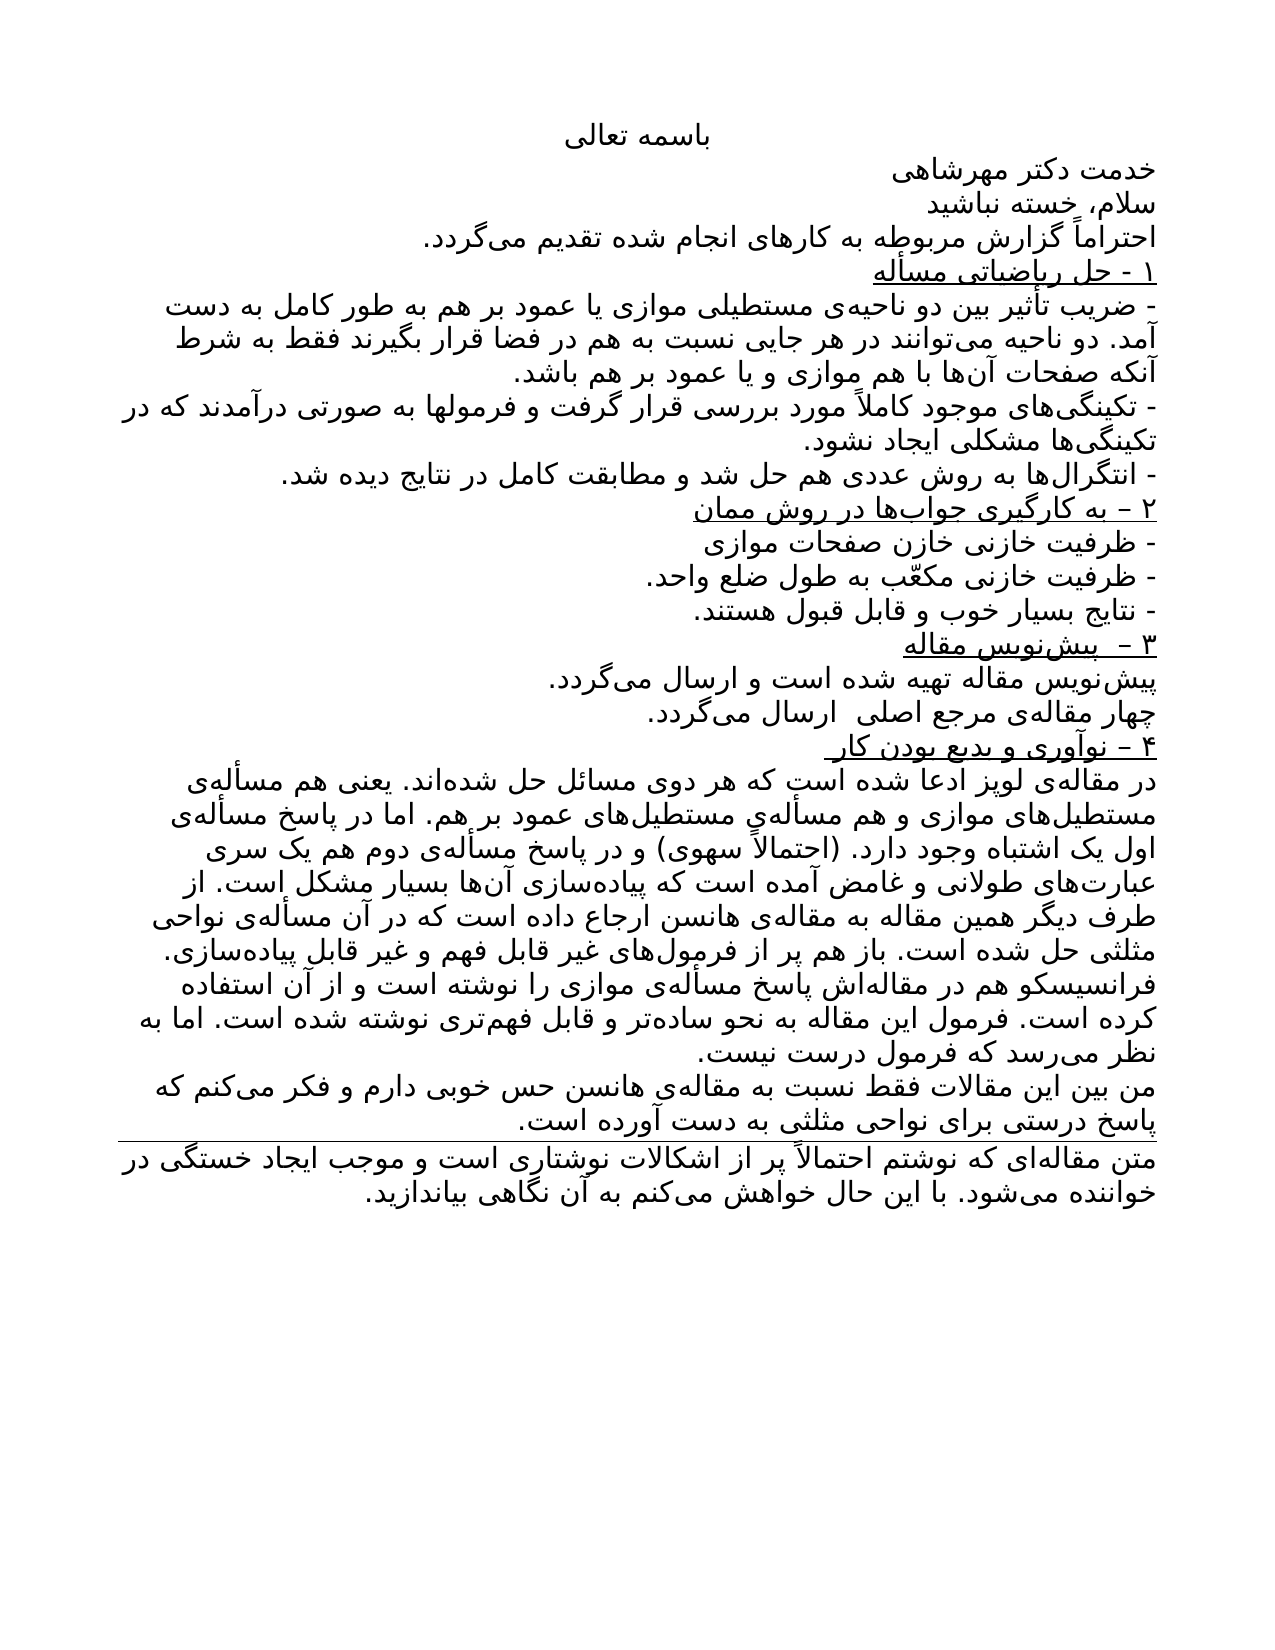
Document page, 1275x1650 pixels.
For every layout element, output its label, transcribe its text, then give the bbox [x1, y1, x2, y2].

text - ظرفیت خازنی خازن صفحات موازی [118, 526, 1157, 559]
text - تکینگی‌های موجود کاملاً مورد بررسی قرار گرفت و فرمولها به صورتی درآمدند که در تکینگی‌ها مشکلی ایجاد نشود. [118, 390, 1157, 458]
text باسمه تعالی [118, 118, 1157, 152]
text متن مقاله‌ای که نوشتم احتمالاً پر از اشکالات نوشتاری است و موجب ایجاد خستگی در خواننده می‌شود. با این حال خواهش می‌کنم به آن نگاهی بیاندازید. [118, 1142, 1157, 1209]
text در مقاله‌ی لوپز ادعا شده است که هر دوی مسائل حل شده‌اند. یعنی هم مسأله‌ی مستطیل‌های موازی و هم مسأله‌ی مستطیل‌های عمود بر هم. اما در پاسخ مسأله‌ی اول یک اشتباه وجود دارد. (احتمالاً سهوی) و در پاسخ مسأله‌ی دوم هم یک سری عبارت‌های طولانی و غامض آمده است که پیاده‌سازی آن‌ها بسیار مشکل است. از طرف دیگر همین مقاله به مقاله‌ی هانسن ارجاع داده است که در آن مسأله‌ی نواحی مثلثی حل شده است. باز هم پر از فرمول‌های غیر قابل فهم و غیر قابل پیاده‌سازی. فرانسیسکو هم در مقاله‌اش پاسخ مسأله‌ی موازی را نوشته است و از آن استفاده کرده است. فرمول این مقاله به نحو ساده‌تر و قابل فهم‌تری نوشته شده است. اما به نظر می‌رسد که فرمول درست نیست. [118, 763, 1157, 1069]
text چهار مقاله‌ی مرجع اصلی ارسال می‌گردد. [118, 695, 1157, 729]
text - ظرفیت خازنی مکعّب به طول ضلع واحد. [118, 559, 1157, 593]
text ۳ – پیش‌نویس مقاله [118, 627, 1157, 661]
text خدمت دکتر مهرشاهی [118, 152, 1157, 186]
text - ضریب تأثیر بین دو ناحیه‌ی مستطیلی موازی یا عمود بر هم به طور کامل به دست آمد. دو ناحیه می‌توانند در هر جایی نسبت به هم در فضا قرار بگیرند فقط به شرط آنکه صفحات آن‌ها با هم موازی و یا عمود بر هم باشد. [118, 288, 1157, 390]
text ۴ – نوآوری و بدیع بودن کار [118, 729, 1157, 763]
text من بین این مقالات فقط نسبت به مقاله‌ی هانسن حس خوبی دارم و فکر می‌کنم که پاسخ درستی برای نواحی مثلثی به دست آورده است. [118, 1069, 1157, 1141]
text ۱ - حل ریاضیاتی مسأله [118, 254, 1157, 288]
text سلام، خسته نباشید [118, 186, 1157, 220]
text ۲ – به کارگیری جواب‌ها در روش ممان [118, 492, 1157, 526]
text احتراماً گزارش مربوطه به کارهای انجام شده تقدیم می‌گردد. [118, 220, 1157, 254]
text پیش‌نویس مقاله تهیه شده است و ارسال می‌گردد. [118, 661, 1157, 695]
text - انتگرال‌ها به روش عددی هم حل شد و مطابقت کامل در نتایج دیده شد. [118, 458, 1157, 492]
text - نتایج بسیار خوب و قابل قبول هستند. [118, 593, 1157, 627]
